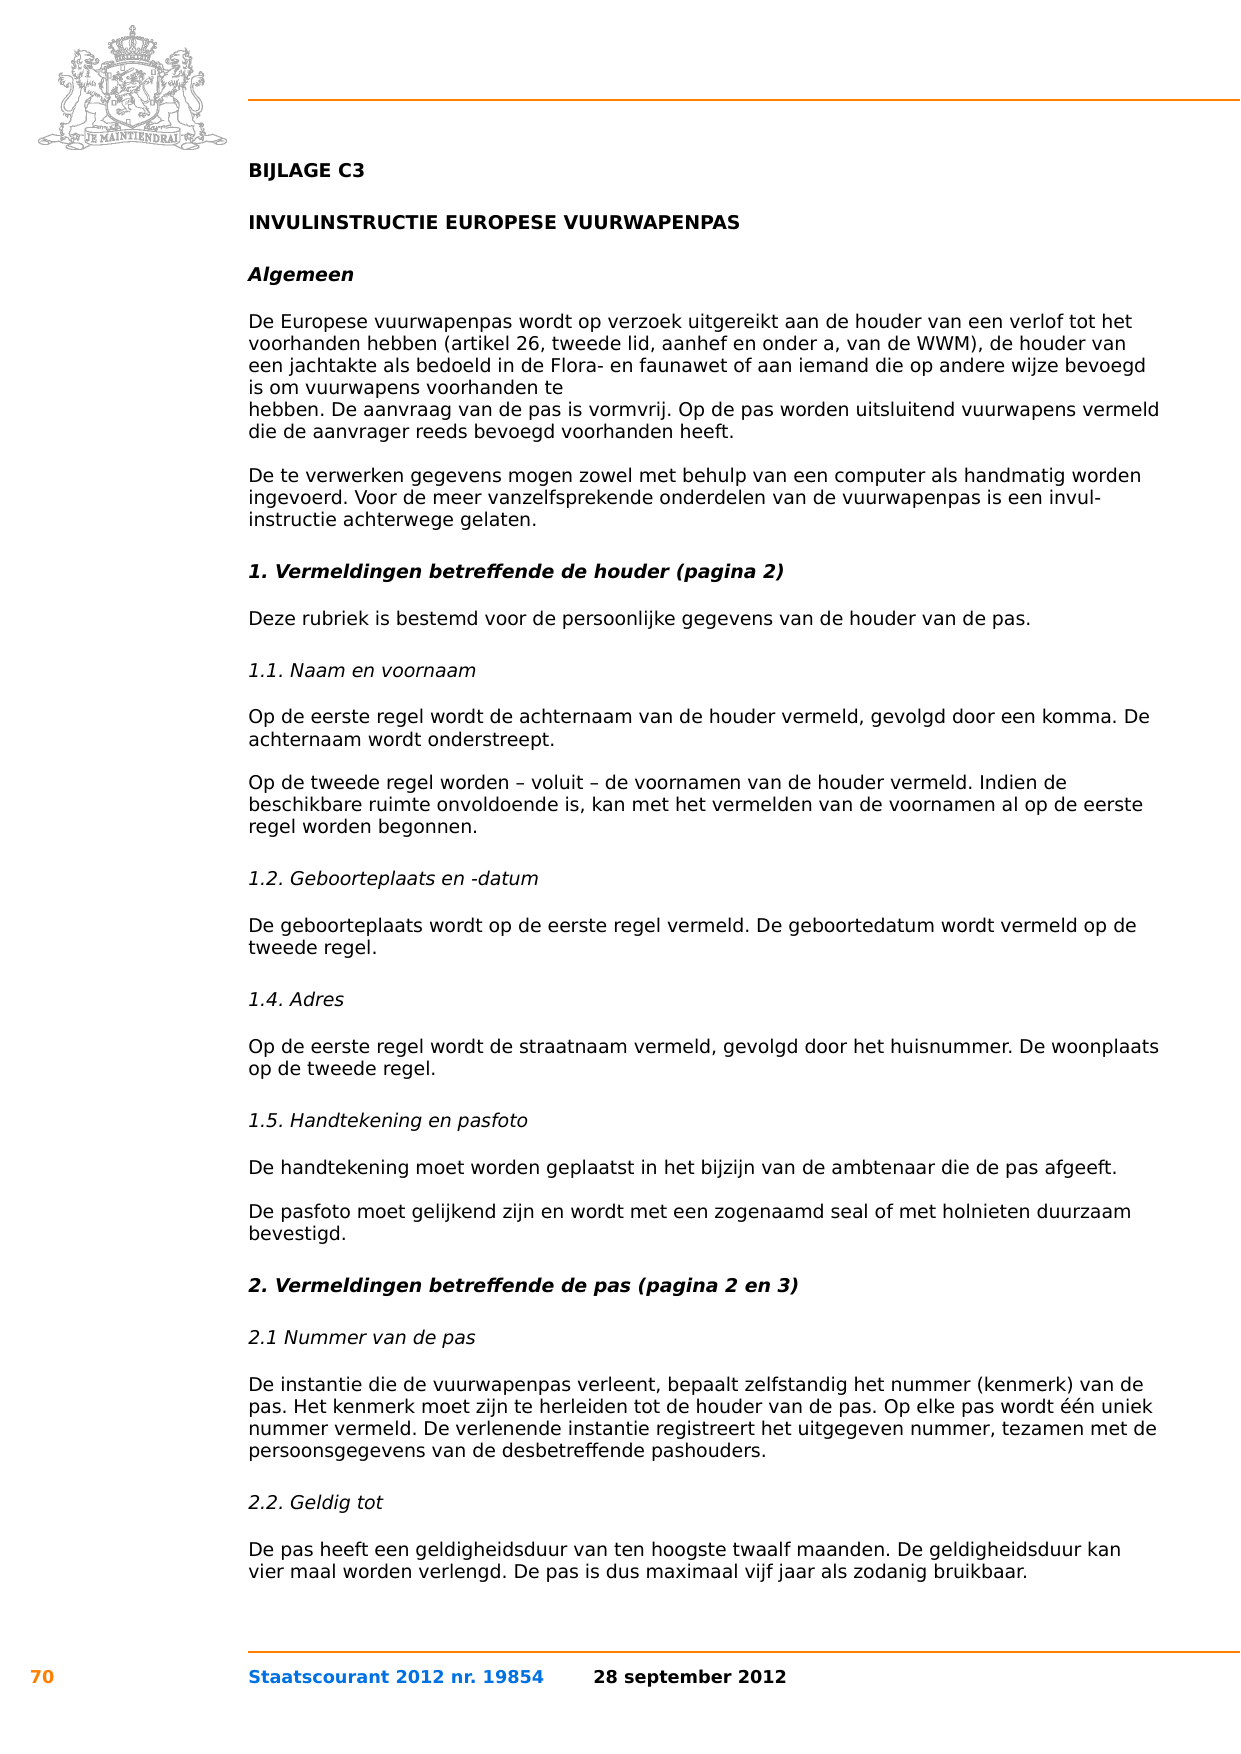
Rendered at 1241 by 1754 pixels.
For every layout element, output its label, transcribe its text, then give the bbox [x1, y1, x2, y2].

text De te verwerken gegevens mogen zowel met behulp van een computer als handmatig worden ingevoerd. Voor de meer vanzelfsprekende onderdelen van de vuurwapenpas is een invul-instructie achterwege gelaten. [248, 464, 1163, 531]
subtitle 1.1. Naam en voornaam [248, 659, 1163, 681]
text hebben. De aanvraag van de pas is vormvrij. Op de pas worden uitsluitend vuurwapens vermeld die de aanvrager reeds bevoegd voorhanden heeft. [248, 399, 1163, 443]
subtitle Algemeen [248, 264, 1163, 286]
subtitle 1.5. Handtekening en pasfoto [248, 1110, 1163, 1132]
text Op de eerste regel wordt de straatnaam vermeld, gevolgd door het huisnummer. De woonplaats op de tweede regel. [248, 1036, 1163, 1080]
text Deze rubriek is bestemd voor de persoonlijke gegevens van de houder van de pas. [248, 607, 1163, 629]
text De instantie die de vuurwapenpas verleent, bepaalt zelfstandig het nummer (kenmerk) van de pas. Het kenmerk moet zijn te herleiden tot de houder van de pas. Op elke pas wordt één uniek nummer vermeld. De verlenende instantie registreert het uitgegeven nummer, tezamen met de persoonsgegevens van de desbetreffende pashouders. [248, 1374, 1163, 1462]
subtitle 1.4. Adres [248, 989, 1163, 1011]
text De geboorteplaats wordt op de eerste regel vermeld. De geboortedatum wordt vermeld op de tweede regel. [248, 915, 1163, 959]
text Op de eerste regel wordt de achternaam van de houder vermeld, gevolgd door een komma. De achternaam wordt onderstreept. [248, 706, 1163, 750]
text De pas heeft een geldigheidsduur van ten hoogste twaalf maanden. De geldigheidsduur kan vier maal worden verlengd. De pas is dus maximaal vijf jaar als zodanig bruikbaar. [248, 1539, 1163, 1583]
subtitle 2. Vermeldingen betreffende de pas (pagina 2 en 3) [248, 1275, 1163, 1297]
text Op de tweede regel worden – voluit – de voornamen van de houder vermeld. Indien de beschikbare ruimte onvoldoende is, kan met het vermelden van de voornamen al op de eerste regel worden begonnen. [248, 772, 1163, 838]
subtitle BIJLAGE C3 [248, 160, 1163, 182]
text De handtekening moet worden geplaatst in het bijzijn van de ambtenaar die de pas afgeeft. [248, 1157, 1163, 1179]
text De pasfoto moet gelijkend zijn en wordt met een zogenaamd seal of met holnieten duurzaam bevestigd. [248, 1201, 1163, 1245]
subtitle 2.1 Nummer van de pas [248, 1327, 1163, 1349]
subtitle 2.2. Geldig tot [248, 1492, 1163, 1514]
text De Europese vuurwapenpas wordt op verzoek uitgereikt aan de houder van een verlof tot het voorhanden hebben (artikel 26, tweede lid, aanhef en onder a, van de WWM), de houder van een jachtakte als bedoeld in de Flora- en faunawet of aan iemand die op andere wijze bevoegd is om vuurwapens voorhanden te [248, 311, 1163, 399]
subtitle INVULINSTRUCTIE EUROPESE VUURWAPENPAS [248, 212, 1163, 234]
picture [38, 25, 227, 150]
subtitle 1. Vermeldingen betreffende de houder (pagina 2) [248, 561, 1163, 582]
subtitle 1.2. Geboorteplaats en -datum [248, 868, 1163, 890]
